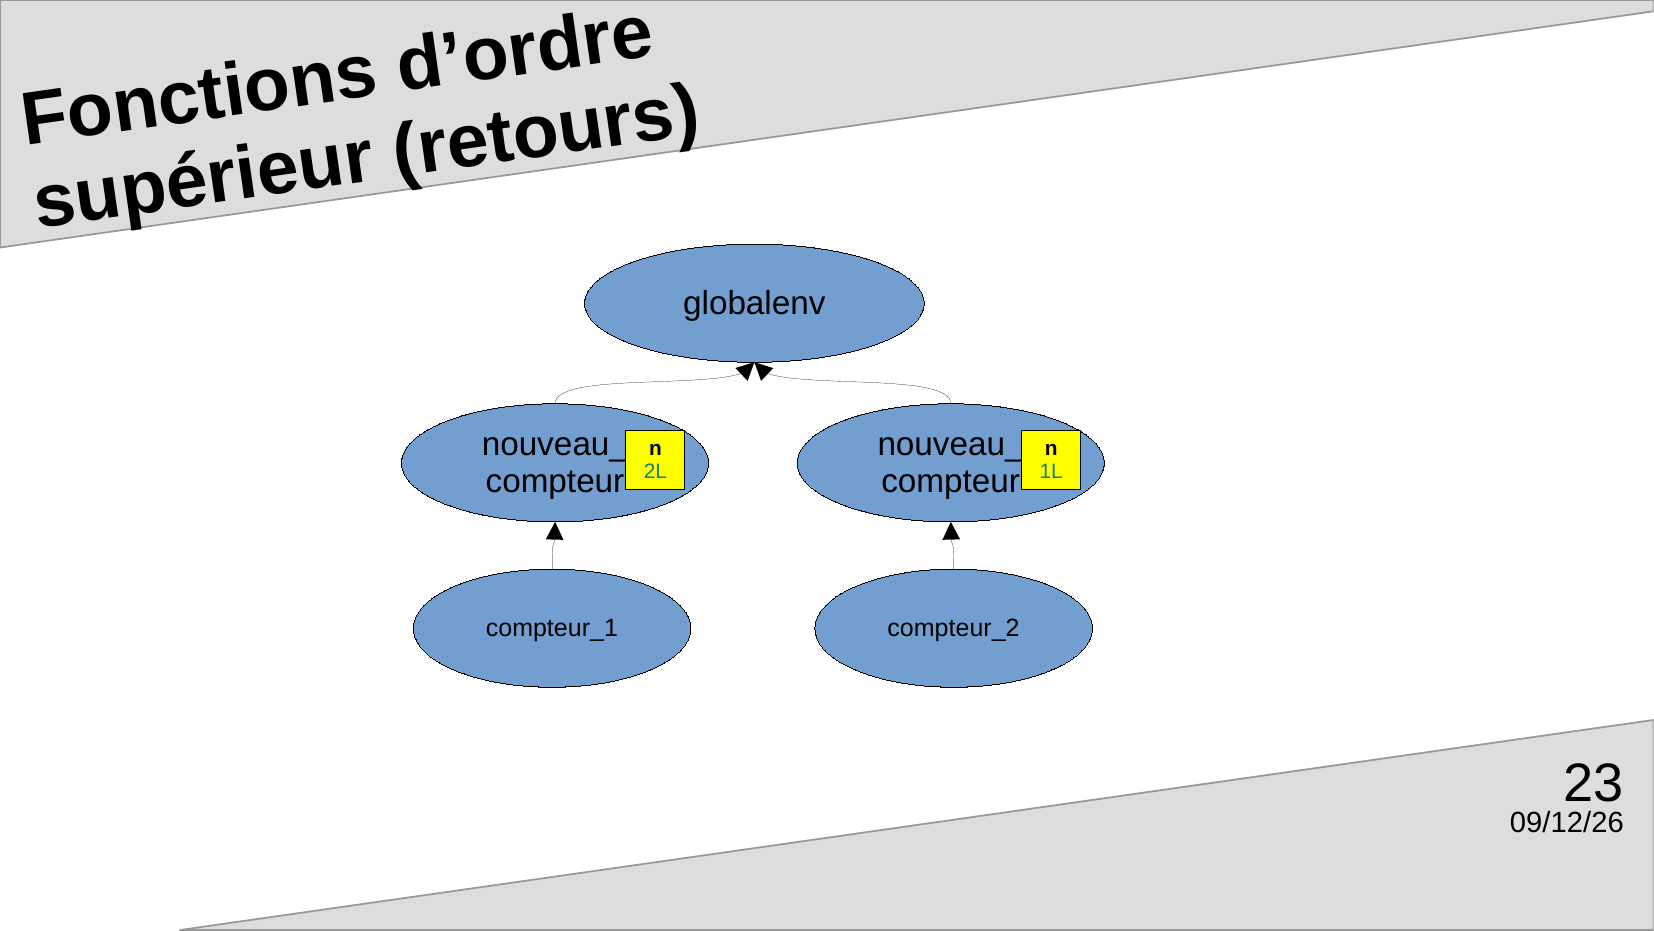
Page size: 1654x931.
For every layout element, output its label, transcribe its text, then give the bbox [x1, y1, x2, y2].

text_box globalenv [584, 244, 925, 363]
text_box compteur_1 [413, 569, 691, 688]
text_box n 1L [1021, 430, 1081, 490]
text_box compteur_2 [814, 569, 1093, 688]
text_box n 2L [625, 430, 685, 490]
text_box nouveau_ compteur [401, 403, 709, 522]
text_box nouveau_ compteur [797, 403, 1105, 522]
title Fonctions d’ordre supérieur (retours) [16, 0, 1502, 245]
